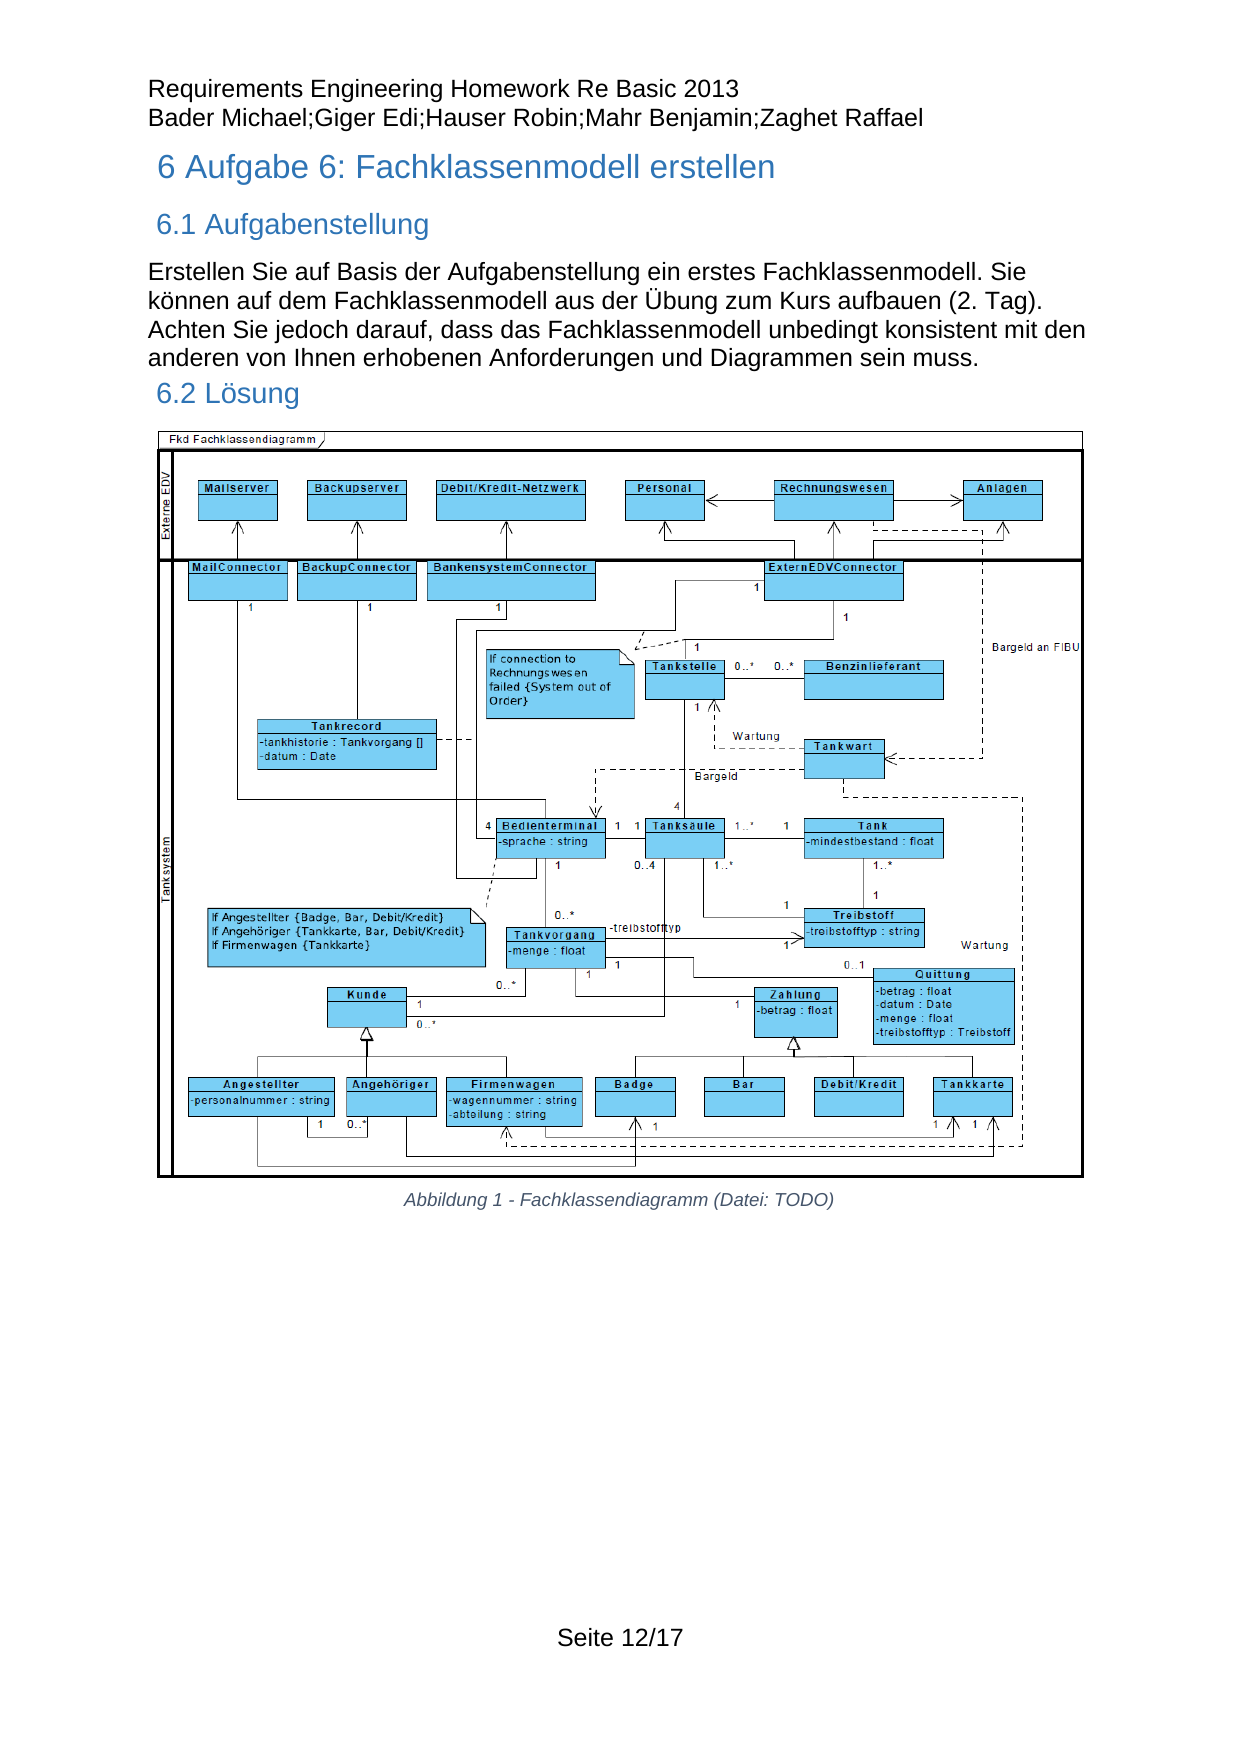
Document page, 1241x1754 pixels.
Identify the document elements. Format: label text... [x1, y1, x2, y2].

subtitle Aufgabenstellung [148, 207, 1093, 240]
text Erstellen Sie auf Basis der Aufgabenstellung ein erstes Fachklassenmodell. Sie können auf dem Fachklassenmodell aus der Übung zum Kurs aufbauen (2. Tag). Achten Sie jedoch darauf, dass das Fachklassenmodell unbedingt konsistent mit den anderen von Ihnen erhobenen Anforderungen und Diagrammen sein muss. [148, 257, 1093, 372]
picture [147, 426, 1092, 1189]
text Abbildung 1 - Fachklassendiagramm (Datei: TODO) [148, 1189, 1093, 1210]
subtitle Lösung [148, 376, 1093, 410]
subtitle Aufgabe 6: Fachklassenmodell erstellen [148, 148, 1093, 186]
